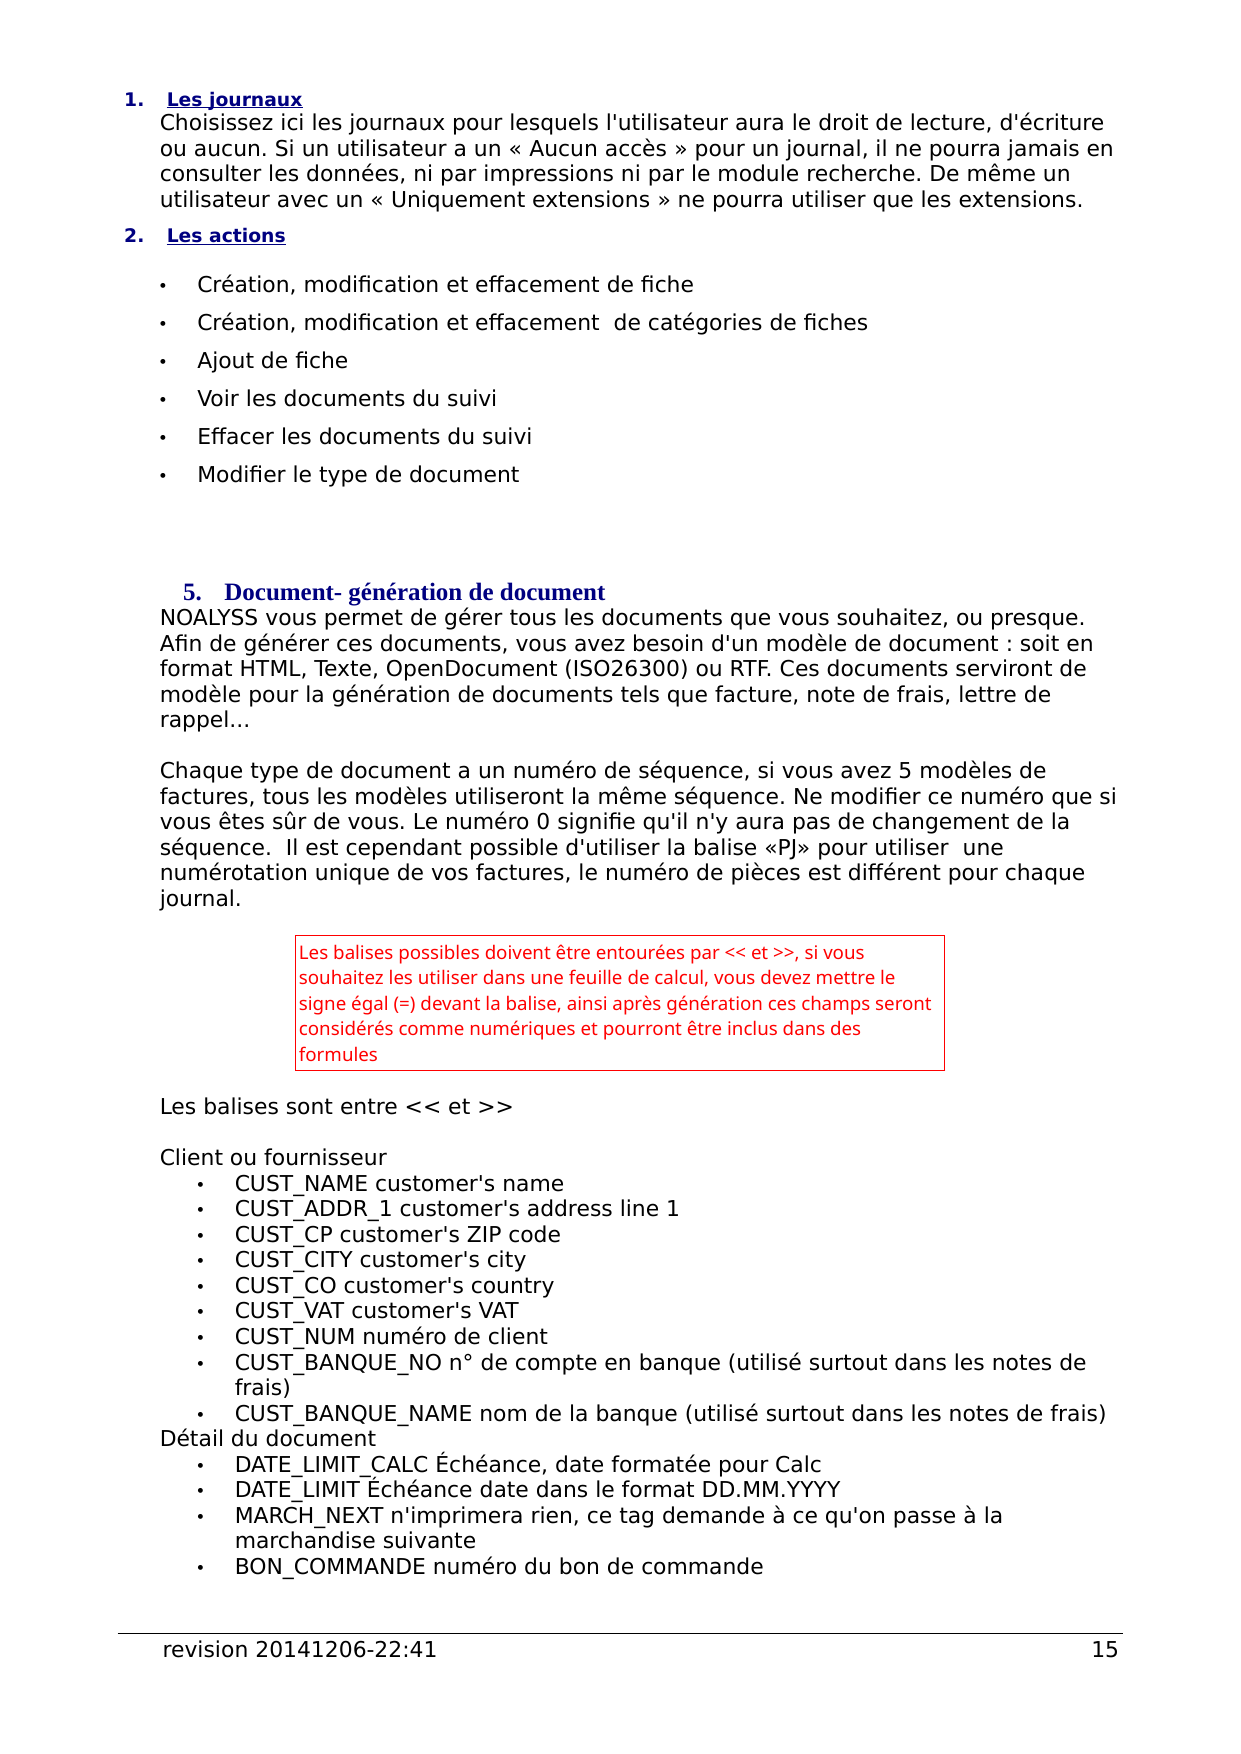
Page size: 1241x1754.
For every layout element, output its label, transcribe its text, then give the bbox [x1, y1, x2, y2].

subtitle Les actions [117, 225, 1123, 247]
list CUST_CITY customer's city [197, 1247, 1123, 1273]
list CUST_BANQUE_NAME nom de la banque (utilisé surtout dans les notes de frais) [197, 1401, 1123, 1426]
list DATE_LIMIT Échéance date dans le format DD.MM.YYYY [197, 1477, 1123, 1503]
list CUST_NAME customer's name [197, 1171, 1123, 1196]
list CUST_VAT customer's VAT [197, 1298, 1123, 1324]
text Les balises possibles doivent être entourées par << et >>, si vous souhaitez les utiliser dans une feuille de calcul, vous devez mettre le signe égal (=) devant la balise, ainsi après génération ces champs seront considérés comme numériques et pourront être inclus dans des formules [296, 936, 944, 1070]
list Ajout de fiche [159, 348, 1123, 374]
list CUST_ADDR_1 customer's address line 1 [197, 1196, 1123, 1222]
text Les balises sont entre << et >> [159, 1094, 1123, 1120]
list MARCH_NEXT n'imprimera rien, ce tag demande à ce qu'on passe à la marchandise suivante [197, 1503, 1123, 1554]
list Création, modification et effacement de fiche [159, 272, 1123, 298]
subtitle Document- génération de document [177, 577, 1123, 605]
text Choisissez ici les journaux pour lesquels l'utilisateur aura le droit de lecture, d'écriture ou aucun. Si un utilisateur a un « Aucun accès » pour un journal, il ne pourra jamais en consulter les données, ni par impressions ni par le module recherche. De même un utilisateur avec un « Uniquement extensions » ne pourra utiliser que les extensions. [159, 110, 1123, 212]
list CUST_CO customer's country [197, 1273, 1123, 1298]
list DATE_LIMIT_CALC Échéance, date formatée pour Calc [197, 1452, 1123, 1477]
list Création, modification et effacement de catégories de fiches [159, 310, 1123, 336]
list CUST_BANQUE_NO n° de compte en banque (utilisé surtout dans les notes de frais) [197, 1349, 1123, 1401]
subtitle Les journaux [117, 88, 1123, 110]
text Chaque type de document a un numéro de séquence, si vous avez 5 modèles de factures, tous les modèles utiliseront la même séquence. Ne modifier ce numéro que si vous êtes sûr de vous. Le numéro 0 signifie qu'il n'y aura pas de changement de la séquence. Il est cependant possible d'utiliser la balise «PJ» pour utiliser une numérotation unique de vos factures, le numéro de pièces est différent pour chaque journal. [159, 758, 1123, 912]
list BON_COMMANDE numéro du bon de commande [197, 1554, 1123, 1579]
list CUST_CP customer's ZIP code [197, 1222, 1123, 1247]
list Modifier le type de document [159, 462, 1123, 488]
text NOALYSS vous permet de gérer tous les documents que vous souhaitez, ou presque. Afin de générer ces documents, vous avez besoin d'un modèle de document : soit en format HTML, Texte, OpenDocument (ISO26300) ou RTF. Ces documents serviront de modèle pour la génération de documents tels que facture, note de frais, lettre de rappel... [159, 605, 1123, 733]
list Voir les documents du suivi [159, 386, 1123, 412]
text Détail du document [159, 1426, 1123, 1452]
list Effacer les documents du suivi [159, 424, 1123, 450]
list CUST_NUM numéro de client [197, 1324, 1123, 1349]
text Client ou fournisseur [159, 1145, 1123, 1171]
